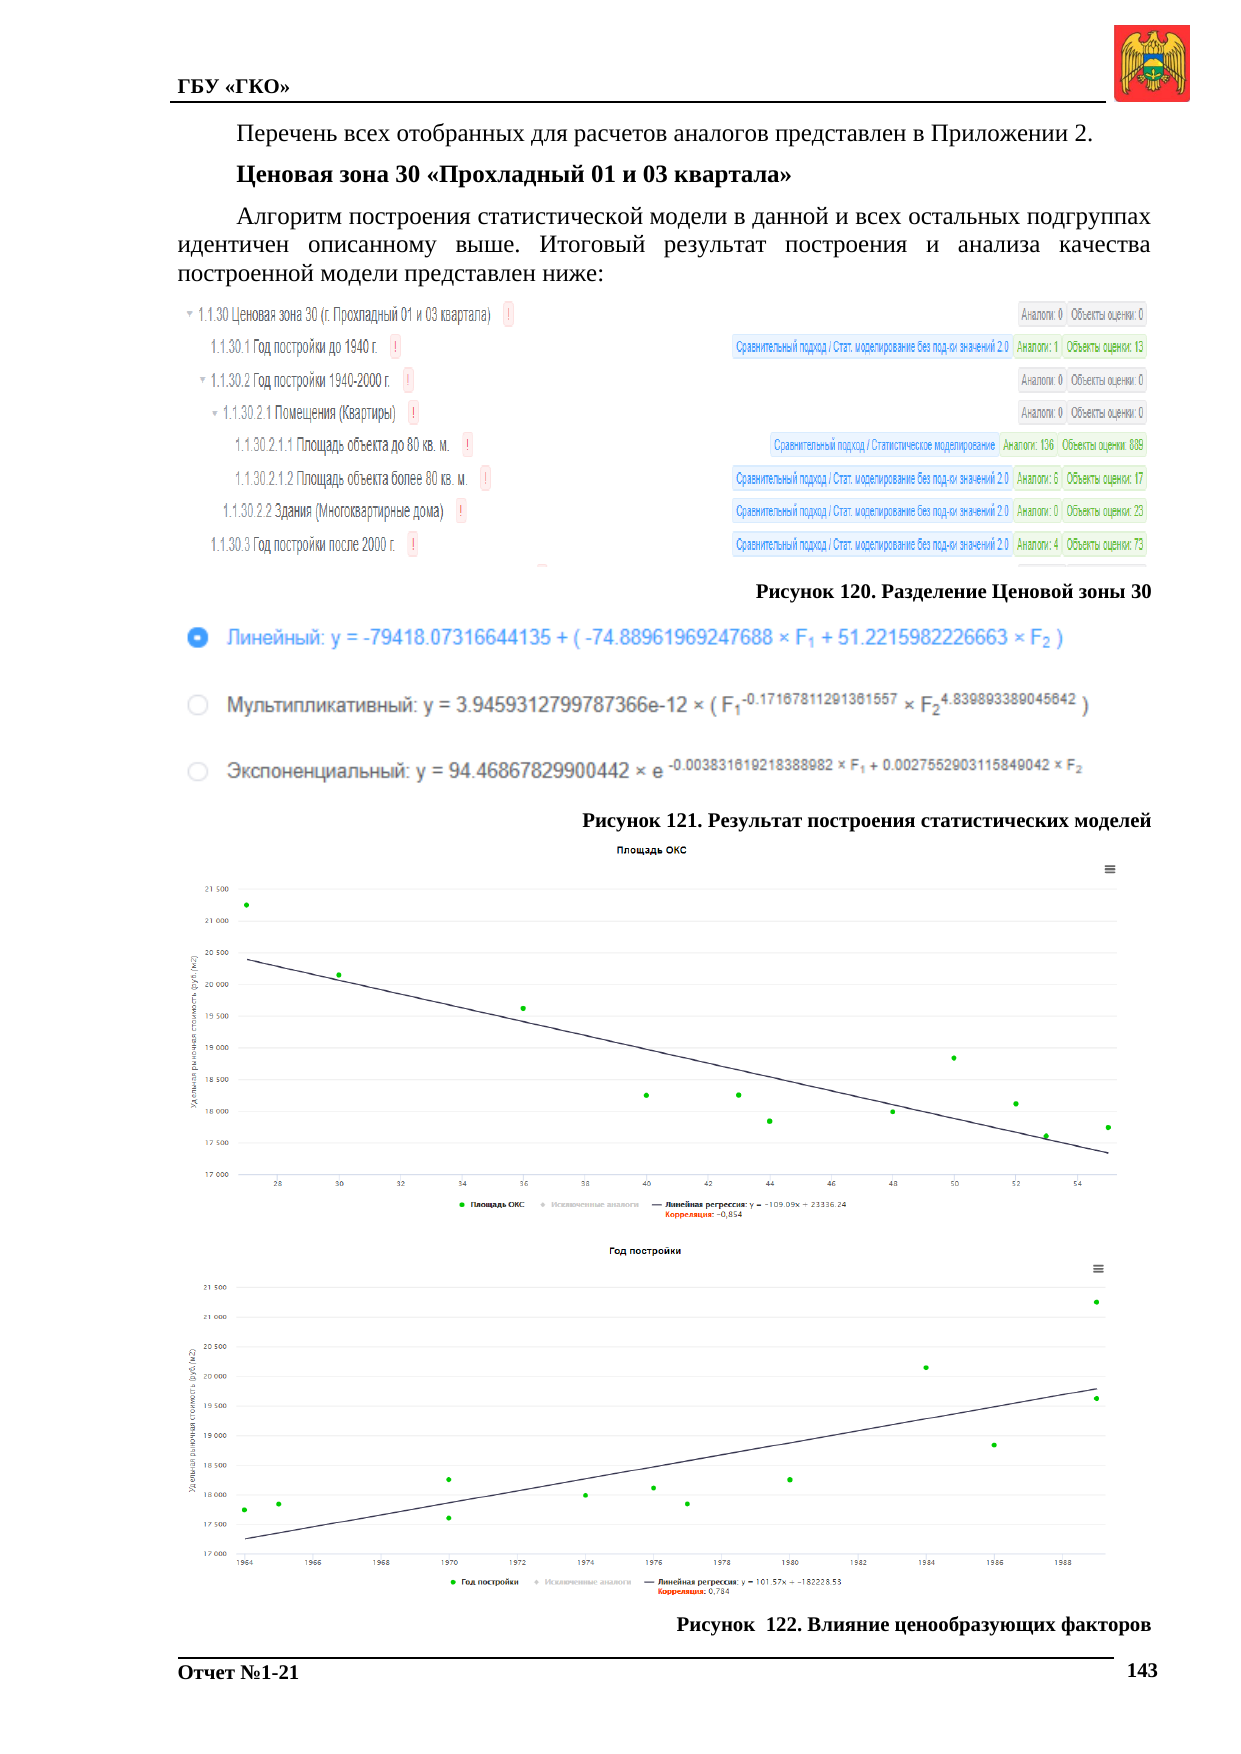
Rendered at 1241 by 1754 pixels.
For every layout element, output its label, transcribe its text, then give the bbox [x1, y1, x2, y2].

text Рисунок 122. Влияние ценообразующих факторов [177, 1612, 1152, 1636]
text Алгоритм построения статистической модели в данной и всех остальных подгруппах идентичен описанному выше. Итоговый результат построения и анализа качества построенной модели представлен ниже: [177, 201, 1152, 287]
text Перечень всех отобранных для расчетов аналогов представлен в Приложении 2. [177, 118, 1152, 147]
text Ценовая зона 30 «Прохладный 01 и 03 квартала» [177, 159, 1152, 188]
text Рисунок 120. Разделение Ценовой зоны 30 [177, 579, 1152, 603]
text Рисунок 121. Результат построения статистических моделей [177, 808, 1152, 832]
